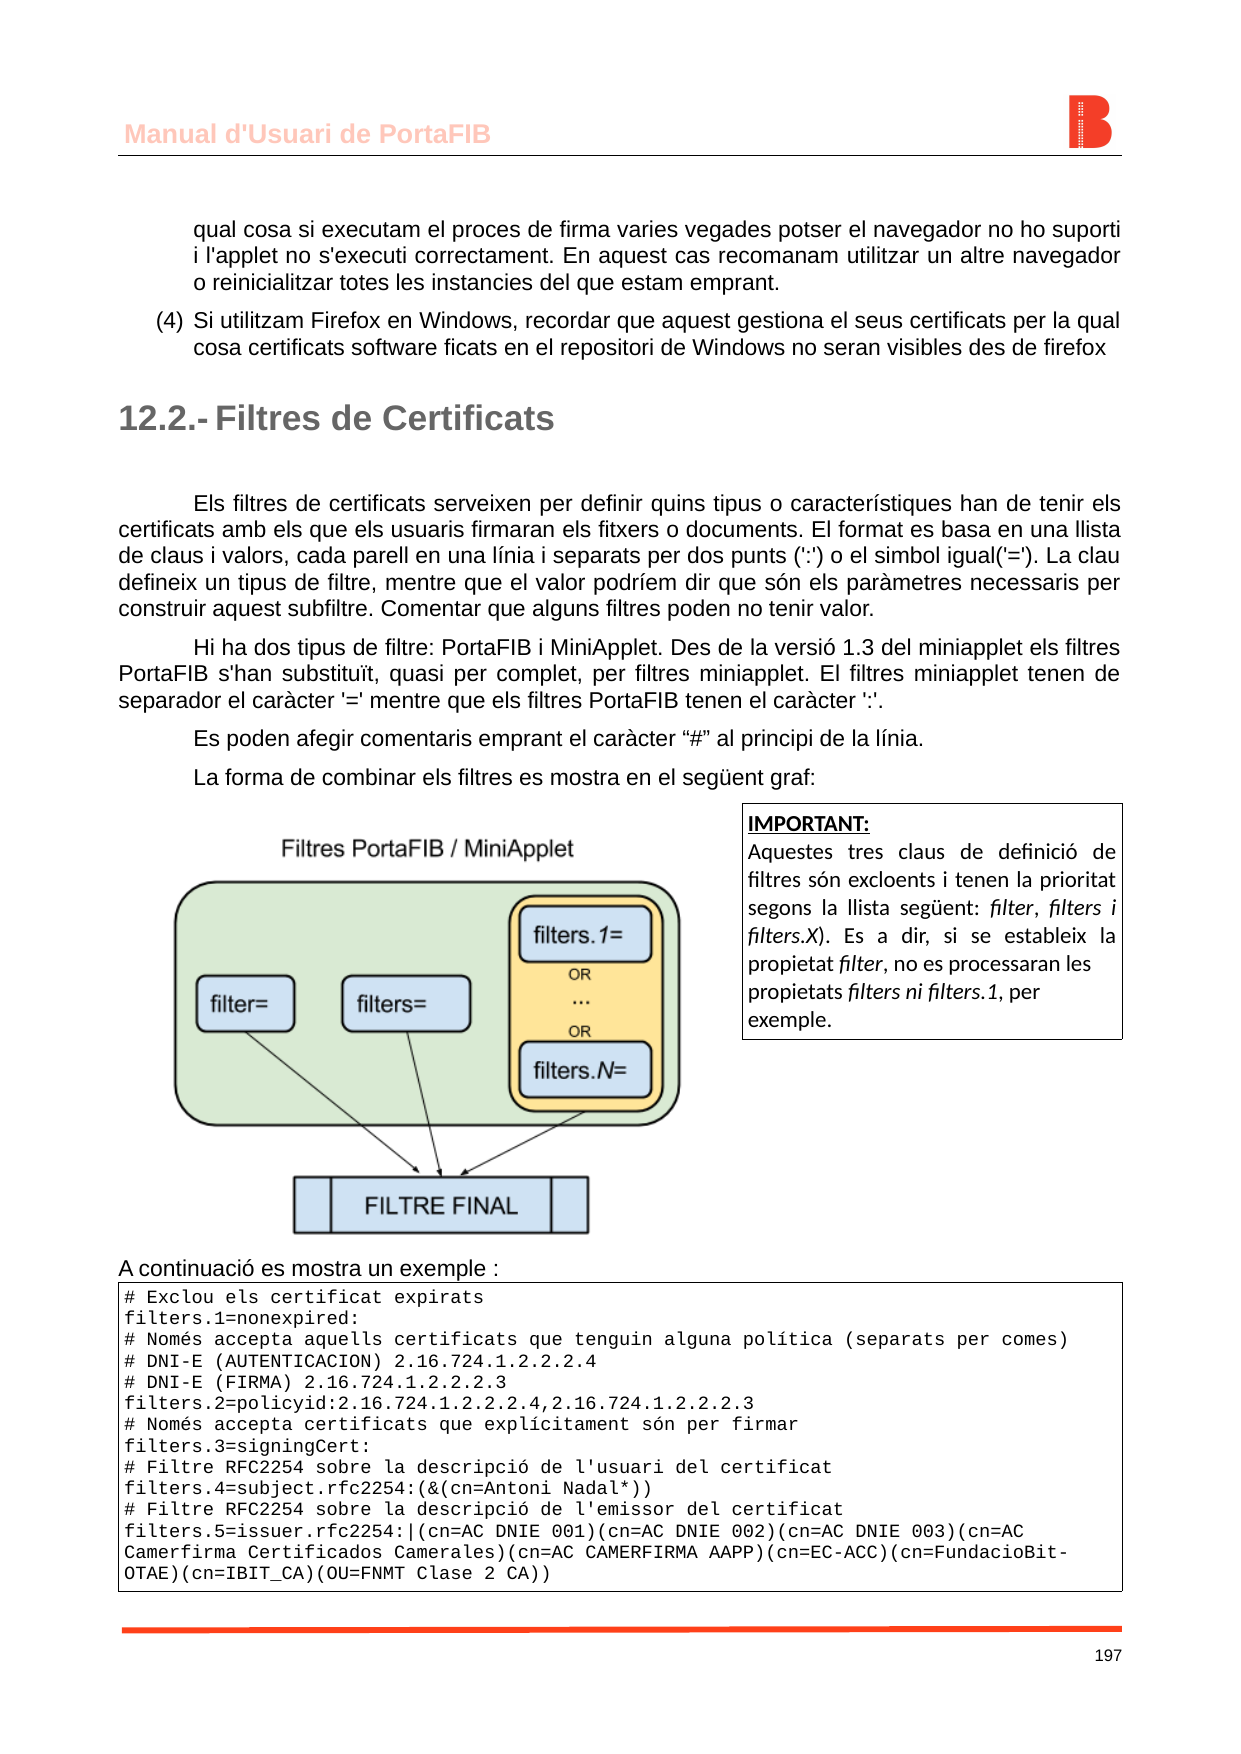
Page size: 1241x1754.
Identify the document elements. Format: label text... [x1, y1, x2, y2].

picture [1063, 94, 1117, 150]
text La forma de combinar els filtres es mostra en el següent graf: [118, 764, 1122, 791]
text Es poden afegir comentaris emprant el caràcter “#” al principi de la línia. [118, 725, 1122, 752]
table_header # Exclou els certificat expirats filters.1=nonexpired: # Només accepta aquells certificats que tenguin alguna política (separats per comes) # DNI-E (AUTENTICACION) 2.16.724.1.2.2.2.4 # DNI-E (FIRMA) 2.16.724.1.2.2.2.3 filters.2=policyid:2.16.724.1.2.2.2.4,2.16.724.1.2.2.2.3 # Només accepta certificats que explícitament són per firmar filters.3=signingCert: # Filtre RFC2254 sobre la descripció de l'usuari del certificat filters.4=subject.rfc2254:(&(cn=Antoni Nadal*)) # Filtre RFC2254 sobre la descripció de l'emissor del certificat filters.5=issuer.rfc2254:|(cn=AC DNIE 001)(cn=AC DNIE 002)(cn=AC DNIE 003)(cn=AC Camerfirma Certificados Camerales)(cn=AC CAMERFIRMA AAPP)(cn=EC-ACC)(cn=FundacioBit-OTAE)(cn=IBIT_CA)(OU=FNMT Clase 2 CA)) [119, 1283, 1122, 1591]
text A continuació es mostra un exemple : [118, 1255, 1122, 1282]
list Si utilitzam Firefox en Windows, recordar que aquest gestiona el seus certificats per la qual cosa certificats software ficats en el repositori de Windows no seran visibles des de firefox [156, 307, 1122, 360]
table_header [118, 803, 742, 1255]
text Els filtres de certificats serveixen per definir quins tipus o característiques han de tenir els certificats amb els que els usuaris firmaran els fitxers o documents. El format es basa en una llista de claus i valors, cada parell en una línia i separats per dos punts (':') o el simbol igual('='). La clau defineix un tipus de filtre, mentre que el valor podríem dir que són els paràmetres necessaris per construir aquest subfiltre. Comentar que alguns filtres poden no tenir valor. [118, 489, 1122, 621]
table_header IMPORTANT: Aquestes tres claus de definició de filtres són excloents i tenen la prioritat segons la llista següent: filter, filters i filters.X). Es a dir, si se estableix la propietat filter, no es processaran les propietats filters ni filters.1, per exemple. [743, 804, 1122, 1039]
table_cell [742, 1040, 1122, 1255]
list qual cosa si executam el proces de firma varies vegades potser el navegador no ho suporti i l'applet no s'executi correctament. En aquest cas recomanam utilitzar un altre navegador o reinicialitzar totes les instancies del que estam emprant. [156, 216, 1122, 295]
text Hi ha dos tipus de filtre: PortaFIB i MiniApplet. Des de la versió 1.3 del miniapplet els filtres PortaFIB s'han substituït, quasi per complet, per filtres miniapplet. El filtres miniapplet tenen de separador el caràcter '=' mentre que els filtres PortaFIB tenen el caràcter ':'. [118, 634, 1122, 713]
subtitle Filtres de Certificats [118, 397, 1122, 438]
picture [161, 808, 699, 1250]
